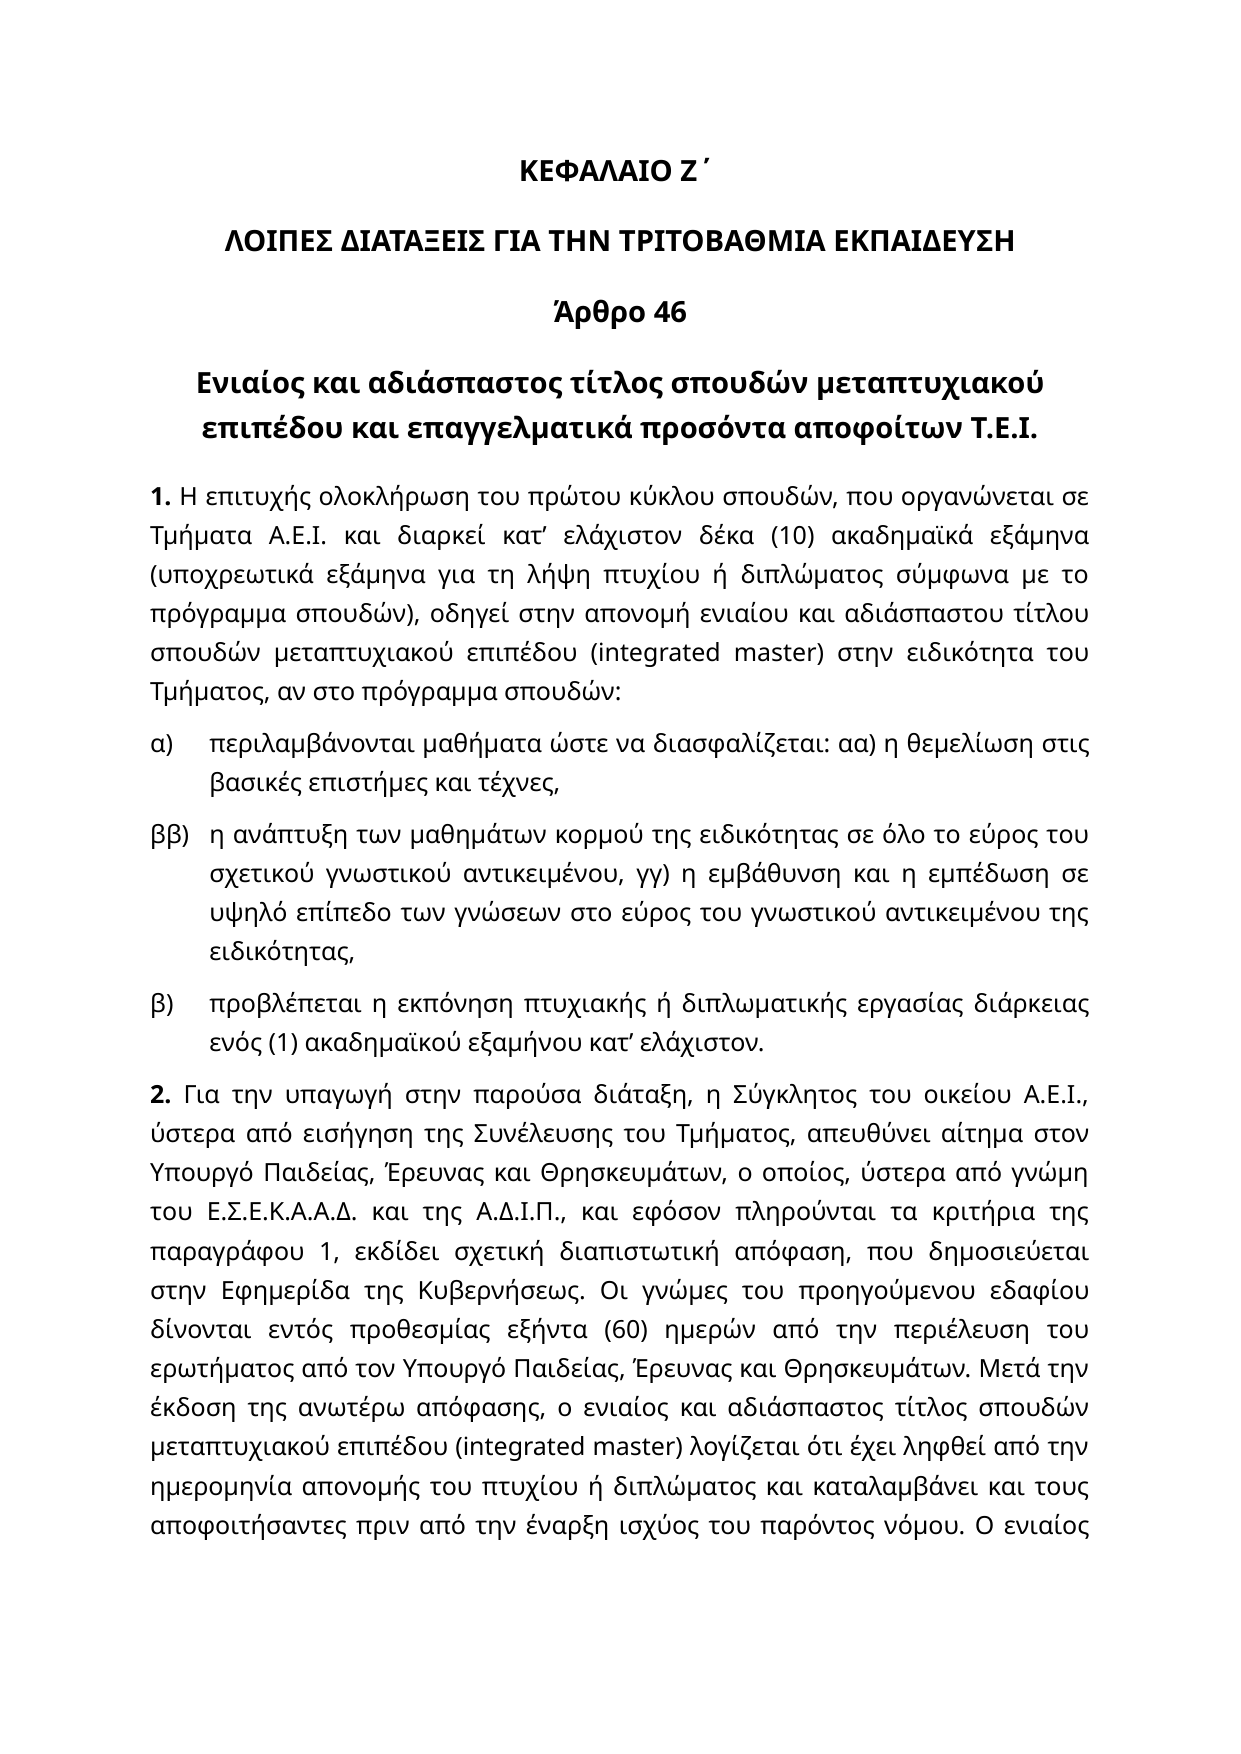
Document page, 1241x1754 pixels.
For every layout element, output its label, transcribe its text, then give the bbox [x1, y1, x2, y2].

subtitle ΚΕΦΑΛΑΙΟ Ζ΄ [150, 150, 1090, 190]
list β) προβλέπεται η εκπόνηση πτυχιακής ή διπλωματικής εργασίας διάρκειας ενός (1) ακαδημαϊκού εξαμήνου κατ’ ελάχιστον. [150, 986, 1090, 1059]
list α) περιλαμβάνονται μαθήματα ώστε να διασφαλίζεται: αα) η θεμελίωση στις βασικές επιστήμες και τέχνες, [150, 726, 1090, 799]
subtitle Ενιαίος και αδιάσπαστος τίτλος σπουδών μεταπτυχιακού επιπέδου και επαγγελματικά προσόντα αποφοίτων Τ.Ε.Ι. [150, 362, 1090, 447]
text 2. Για την υπαγωγή στην παρούσα διάταξη, η Σύγκλητος του οικείου Α.Ε.Ι., ύστερα από εισήγηση της Συνέλευσης του Τμήματος, απευθύνει αίτημα στον Υπουργό Παιδείας, Έρευνας και Θρησκευμάτων, ο οποίος, ύστερα από γνώμη του Ε.Σ.Ε.Κ.Α.Α.Δ. και της Α.Δ.Ι.Π., και εφόσον πληρούνται τα κριτήρια της παραγράφου 1, εκδίδει σχετική διαπιστωτική απόφαση, που δημοσιεύεται στην Εφημερίδα της Κυβερνήσεως. Οι γνώμες του προηγούμενου εδαφίου δίνονται εντός προθεσμίας εξήντα (60) ημερών από την περιέλευση του ερωτήματος από τον Υπουργό Παιδείας, Έρευνας και Θρησκευμάτων. Μετά την έκδοση της ανωτέρω απόφασης, ο ενιαίος και αδιάσπαστος τίτλος σπουδών μεταπτυχιακού επιπέδου (integrated master) λογίζεται ότι έχει ληφθεί από την ημερομηνία απονομής του πτυχίου ή διπλώματος και καταλαμβάνει και τους αποφοιτήσαντες πριν από την έναρξη ισχύος του παρόντος νόμου. Ο ενιαίος [150, 1076, 1090, 1541]
subtitle ΛΟΙΠΕΣ ΔΙΑΤΑΞΕΙΣ ΓΙΑ ΤΗΝ ΤΡΙΤΟΒΑΘΜΙΑ ΕΚΠΑΙΔΕΥΣΗ [150, 221, 1090, 260]
list ββ) η ανάπτυξη των μαθημάτων κορμού της ειδικότητας σε όλο το εύρος του σχετικού γνωστικού αντικειμένου, γγ) η εμβάθυνση και η εμπέδωση σε υψηλό επίπεδο των γνώσεων στο εύρος του γνωστικού αντικειμένου της ειδικότητας, [150, 816, 1090, 968]
subtitle Άρθρο 46 [150, 291, 1090, 331]
text 1. Η επιτυχής ολοκλήρωση του πρώτου κύκλου σπουδών, που οργανώνεται σε Τμήματα Α.Ε.Ι. και διαρκεί κατ’ ελάχιστον δέκα (10) ακαδημαϊκά εξάμηνα (υποχρεωτικά εξάμηνα για τη λήψη πτυχίου ή διπλώματος σύμφωνα με το πρόγραμμα σπουδών), οδηγεί στην απονομή ενιαίου και αδιάσπαστου τίτλου σπουδών μεταπτυχιακού επιπέδου (integrated master) στην ειδικότητα του Τμήματος, αν στο πρόγραμμα σπουδών: [150, 478, 1090, 708]
